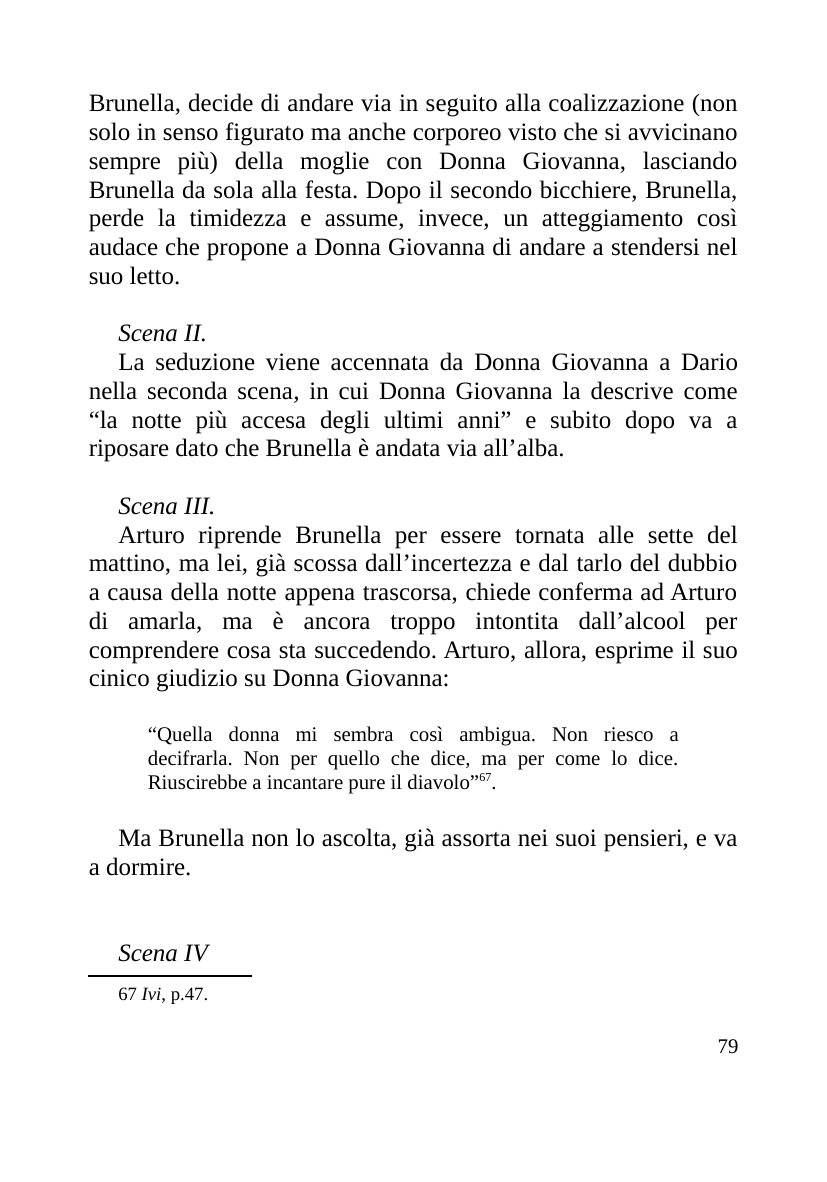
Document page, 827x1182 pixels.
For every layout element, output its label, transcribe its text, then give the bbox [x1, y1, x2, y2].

text Arturo riprende Brunella per essere tornata alle sette del mattino, ma lei, già scossa dall’incertezza e dal tarlo del dubbio a causa della notte appena trascorsa, chiede conferma ad Arturo di amarla, ma è ancora troppo intontita dall’alcool per comprendere cosa sta succedendo. Arturo, allora, esprime il suo cinico giudizio su Donna Giovanna: [88, 520, 738, 692]
text Scena IV [88, 938, 738, 967]
text Ma Brunella non lo ascolta, già assorta nei suoi pensieri, e va a dormire. [88, 823, 738, 881]
text Brunella, decide di andare via in seguito alla coalizzazione (non solo in senso figurato ma anche corporeo visto che si avvicinano sempre più) della moglie con Donna Giovanna, lasciando Brunella da sola alla festa. Dopo il secondo bicchiere, Brunella, perde la timidezza e assume, invece, un atteggiamento così audace che propone a Donna Giovanna di andare a stendersi nel suo letto. [88, 88, 738, 290]
text Scena III. [88, 491, 738, 520]
text “Quella donna mi sembra così ambigua. Non riesco a decifrarla. Non per quello che dice, ma per come lo dice. Riuscirebbe a incantare pure il diavolo”. [148, 722, 679, 794]
text Ivi, p.47. [118, 982, 738, 1004]
text Scena II. [88, 318, 738, 347]
text La seduzione viene accennata da Donna Giovanna a Dario nella seconda scena, in cui Donna Giovanna la descrive come “la notte più accesa degli ultimi anni” e subito dopo va a riposare dato che Brunella è andata via all’alba. [88, 347, 738, 462]
